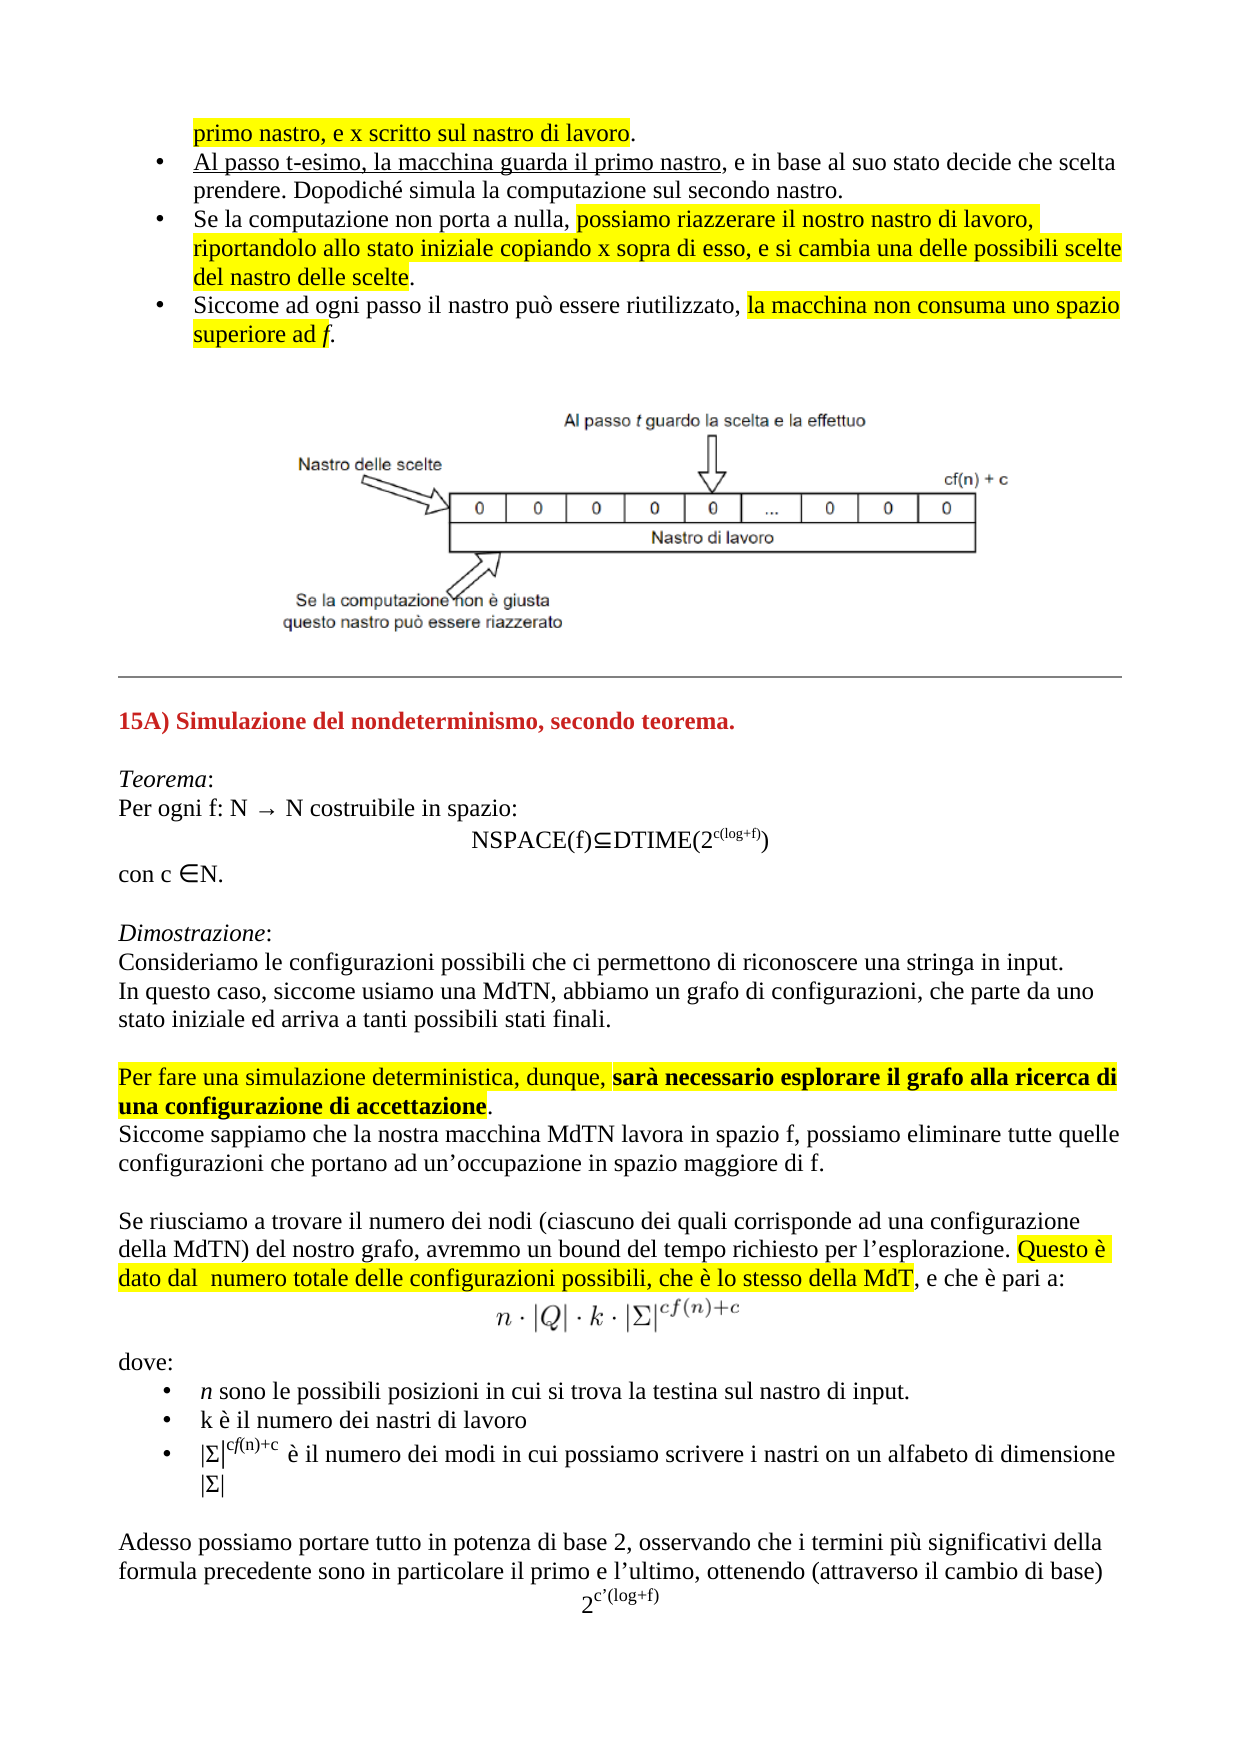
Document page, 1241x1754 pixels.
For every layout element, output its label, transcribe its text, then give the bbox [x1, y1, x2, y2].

text 2c’(log+f) [118, 1584, 1122, 1620]
list Siccome ad ogni passo il nastro può essere riutilizzato, la macchina non consuma uno spazio superiore ad f. [156, 291, 1122, 348]
text Dimostrazione: [118, 918, 1122, 947]
picture [275, 409, 1022, 634]
list k è il numero dei nastri di lavoro [163, 1405, 1122, 1433]
text Per ogni f: N → N costruibile in spazio: [118, 793, 1122, 821]
text Adesso possiamo portare tutto in potenza di base 2, osservando che i termini più significativi della formula precedente sono in particolare il primo e l’ultimo, ottenendo (attraverso il cambio di base) [118, 1527, 1122, 1584]
text Per fare una simulazione deterministica, dunque, sarà necessario esplorare il grafo alla ricerca di una configurazione di accettazione. [118, 1062, 1122, 1119]
list primo nastro, e x scritto sul nastro di lavoro. [156, 118, 1122, 147]
text Consideriamo le configurazioni possibili che ci permettono di riconoscere una stringa in input. [118, 947, 1122, 976]
list n sono le possibili posizioni in cui si trova la testina sul nastro di input. [163, 1376, 1122, 1405]
picture [492, 1292, 748, 1348]
text In questo caso, siccome usiamo una MdTN, abbiamo un grafo di configurazioni, che parte da uno stato iniziale ed arriva a tanti possibili stati finali. [118, 976, 1122, 1033]
text 15A) Simulazione del nondeterminismo, secondo teorema. [118, 706, 1122, 735]
text NSPACE(f)⊆DTIME(2c(log+f)) [118, 821, 1122, 856]
list Al passo t-esimo, la macchina guarda il primo nastro, e in base al suo stato decide che scelta prendere. Dopodiché simula la computazione sul secondo nastro. [156, 147, 1122, 204]
text Teorema: [118, 764, 1122, 793]
text con c ∈N. [118, 856, 1122, 889]
list Se la computazione non porta a nulla, possiamo riazzerare il nostro nastro di lavoro, riportandolo allo stato iniziale copiando x sopra di esso, e si cambia una delle possibili scelte del nastro delle scelte. [156, 204, 1122, 291]
text dove: [118, 1292, 1122, 1376]
list |Σ|cf(n)+c è il numero dei modi in cui possiamo scrivere i nastri on un alfabeto di dimensione |Σ| [163, 1433, 1122, 1498]
text Siccome sappiamo che la nostra macchina MdTN lavora in spazio f, possiamo eliminare tutte quelle configurazioni che portano ad un’occupazione in spazio maggiore di f. [118, 1119, 1122, 1177]
text Se riusciamo a trovare il numero dei nodi (ciascuno dei quali corrisponde ad una configurazione della MdTN) del nostro grafo, avremmo un bound del tempo richiesto per l’esplorazione. Questo è dato dal numero totale delle configurazioni possibili, che è lo stesso della MdT, e che è pari a: [118, 1206, 1122, 1292]
